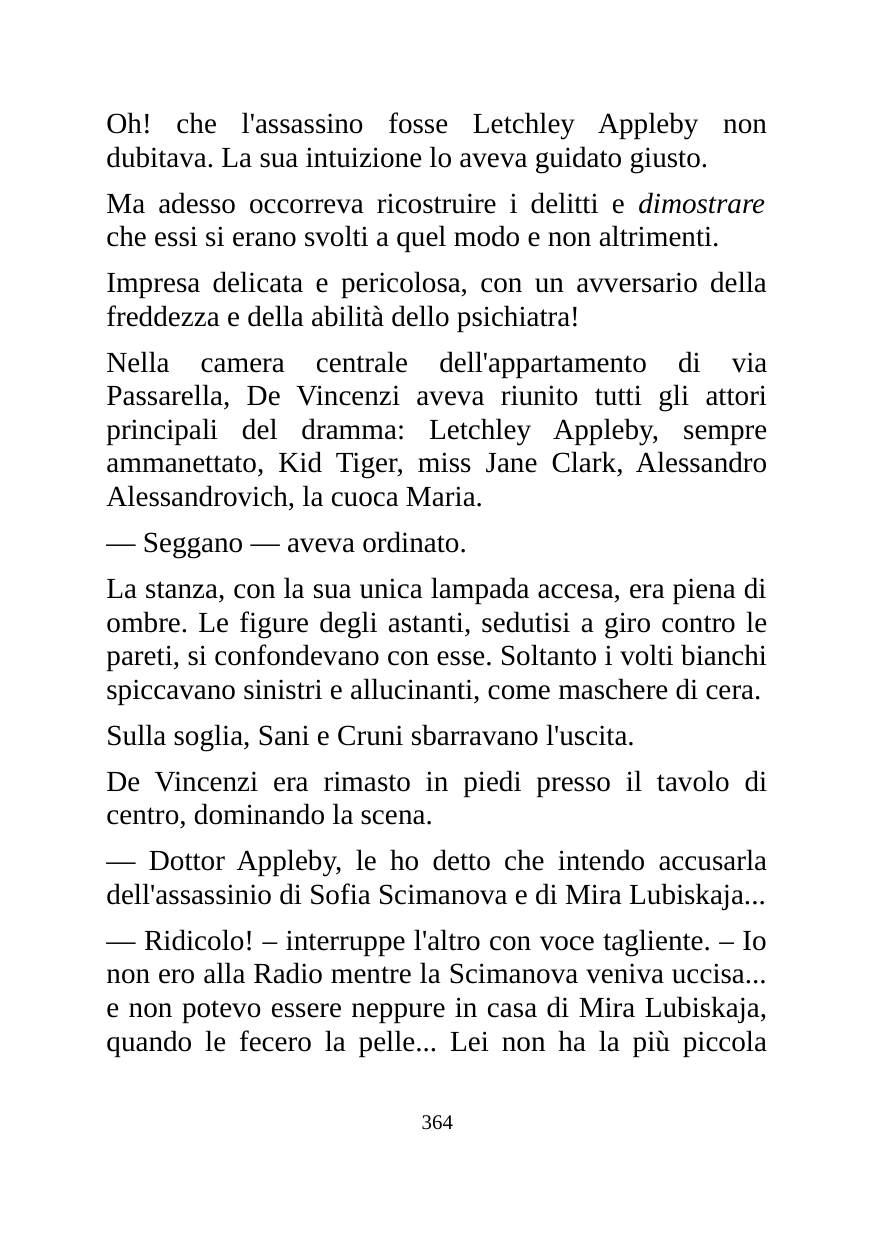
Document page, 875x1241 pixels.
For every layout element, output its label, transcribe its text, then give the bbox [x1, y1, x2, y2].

text Nella camera centrale dell'appartamento di via Passarella, De Vincenzi aveva riunito tutti gli attori principali del dramma: Letchley Appleby, sempre ammanettato, Kid Tiger, miss Jane Clark, Alessandro Alessandrovich, la cuoca Maria. [106, 345, 768, 513]
text Sulla soglia, Sani e Cruni sbarravano l'uscita. [106, 718, 768, 751]
text La stanza, con la sua unica lampada accesa, era piena di ombre. Le figure degli astanti, sedutisi a giro contro le pareti, si confondevano con esse. Soltanto i volti bianchi spiccavano sinistri e allucinanti, come maschere di cera. [106, 571, 768, 705]
text Ma adesso occorreva ricostruire i delitti e dimostrare che essi si erano svolti a quel modo e non altrimenti. [106, 186, 768, 253]
text — Seggano — aveva ordinato. [106, 525, 768, 559]
text — Ridicolo! – interruppe l'altro con voce tagliente. – Io non ero alla Radio mentre la Scimanova veniva uccisa... e non potevo essere neppure in casa di Mira Lubiskaja, quando le fecero la pelle... Lei non ha la più piccola [106, 923, 768, 1057]
text — Dottor Appleby, le ho detto che intendo accusarla dell'assassinio di Sofia Scimanova e di Mira Lubiskaja... [106, 843, 768, 911]
text Impresa delicata e pericolosa, con un avversario della freddezza e della abilità dello psichiatra! [106, 265, 768, 332]
text De Vincenzi era rimasto in piedi presso il tavolo di centro, dominando la scena. [106, 764, 768, 831]
text Oh! che l'assassino fosse Letchley Appleby non dubitava. La sua intuizione lo aveva guidato giusto. [106, 106, 768, 173]
